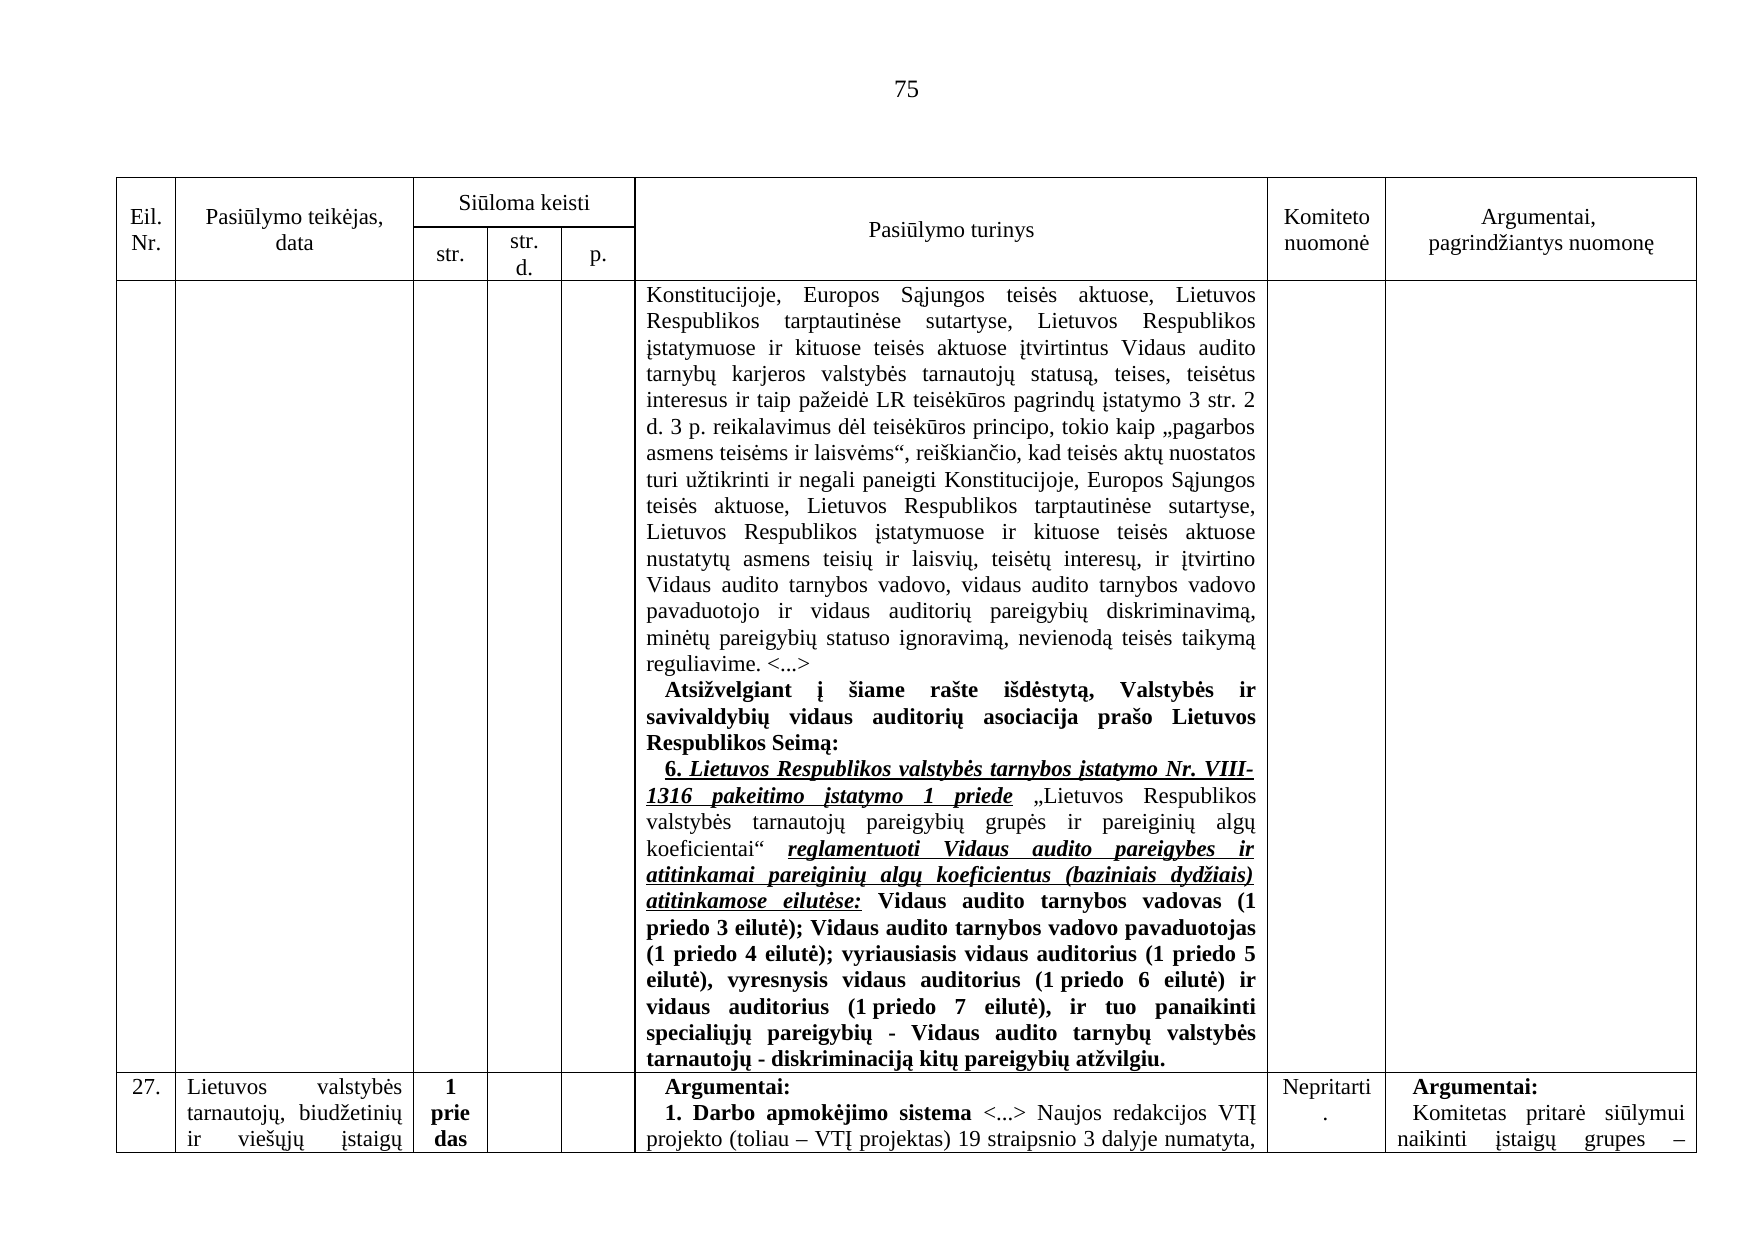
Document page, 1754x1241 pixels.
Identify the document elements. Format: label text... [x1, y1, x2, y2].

table_cell [562, 281, 634, 1072]
table_cell Konstitucijoje, Europos Sąjungos teisės aktuose, Lietuvos Respublikos tarptautinėse sutartyse, Lietuvos Respublikos įstatymuose ir kituose teisės aktuose įtvirtintus Vidaus audito tarnybų karjeros valstybės tarnautojų statusą, teises, teisėtus interesus ir taip pažeidė LR teisėkūros pagrindų įstatymo 3 str. 2 d. 3 p. reikalavimus dėl teisėkūros principo, tokio kaip „pagarbos asmens teisėms ir laisvėms“, reiškiančio, kad teisės aktų nuostatos turi užtikrinti ir negali paneigti Konstitucijoje, Europos Sąjungos teisės aktuose, Lietuvos Respublikos tarptautinėse sutartyse, Lietuvos Respublikos įstatymuose ir kituose teisės aktuose nustatytų asmens teisių ir laisvių, teisėtų interesų, ir įtvirtino Vidaus audito tarnybos vadovo, vidaus audito tarnybos vadovo pavaduotojo ir vidaus auditorių pareigybių diskriminavimą, minėtų pareigybių statuso ignoravimą, nevienodą teisės taikymą reguliavime. <...> Atsižvelgiant į šiame rašte išdėstytą, Valstybės ir savivaldybių vidaus auditorių asociacija prašo Lietuvos Respublikos Seimą: 6. Lietuvos Respublikos valstybės tarnybos įstatymo Nr. VIII-1316 pakeitimo įstatymo 1 priede „Lietuvos Respublikos valstybės tarnautojų pareigybių grupės ir pareiginių algų koeficientai“ reglamentuoti Vidaus audito pareigybes ir atitinkamai pareiginių algų koeficientus (baziniais dydžiais) atitinkamose eilutėse: Vidaus audito tarnybos vadovas (1 priedo 3 eilutė); Vidaus audito tarnybos vadovo pavaduotojas (1 priedo 4 eilutė); vyriausiasis vidaus auditorius (1 priedo 5 eilutė), vyresnysis vidaus auditorius (1 priedo 6 eilutė) ir vidaus auditorius (1 priedo 7 eilutė), ir tuo panaikinti specialiųjų pareigybių - Vidaus audito tarnybų valstybės tarnautojų - diskriminaciją kitų pareigybių atžvilgiu. [636, 281, 1267, 1072]
table_cell p. [562, 228, 634, 280]
table_cell [176, 281, 413, 1072]
table_header Eil. Nr. [117, 178, 175, 280]
table_header Pasiūlymo teikėjas, data [176, 178, 413, 280]
table_cell [488, 281, 561, 1072]
table_cell 1 priedas [414, 1073, 487, 1152]
table_cell Argumentai: Komitetas pritarė siūlymui naikinti įstaigų grupes – [1386, 1073, 1696, 1152]
table_cell [488, 1073, 561, 1152]
table_cell [117, 281, 175, 1072]
table_cell Nepritarti. [1268, 1073, 1385, 1152]
table_cell [1268, 281, 1385, 1072]
table_cell str. [414, 228, 487, 280]
table_cell 27. [117, 1073, 175, 1152]
table_cell Lietuvos valstybės tarnautojų, biudžetinių ir viešųjų įstaigų [176, 1073, 413, 1152]
table_cell [414, 281, 487, 1072]
table_cell [562, 1073, 634, 1152]
table_cell [1386, 281, 1696, 1072]
table_header Komiteto nuomonė [1268, 178, 1385, 280]
table_header Pasiūlymo turinys [636, 178, 1267, 280]
table_header Argumentai, pagrindžiantys nuomonę [1386, 178, 1696, 280]
table_header Siūloma keisti [414, 178, 634, 226]
table_cell Argumentai: 1. Darbo apmokėjimo sistema <...> Naujos redakcijos VTĮ projekto (toliau – VTĮ projektas) 19 straipsnio 3 dalyje numatyta, [636, 1073, 1267, 1152]
table_cell str. d. [488, 228, 561, 280]
